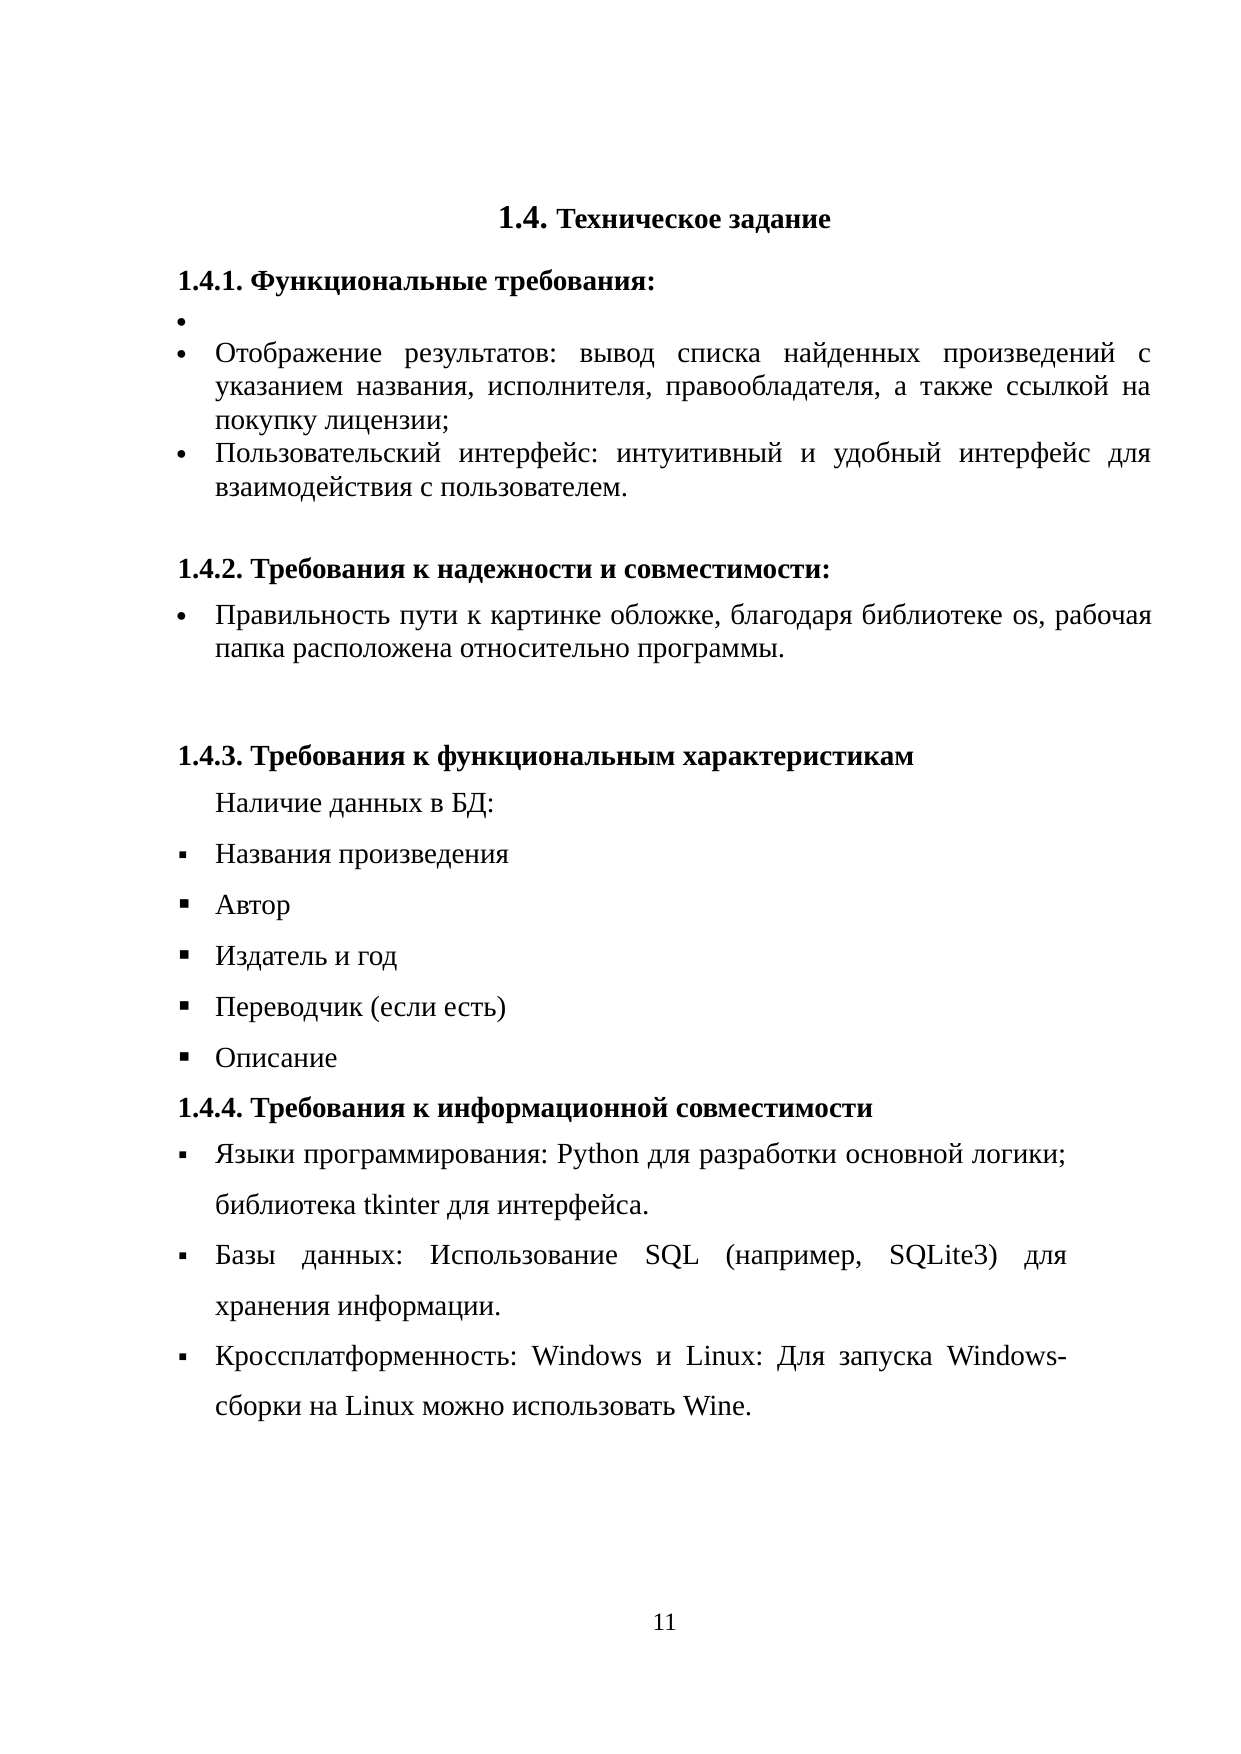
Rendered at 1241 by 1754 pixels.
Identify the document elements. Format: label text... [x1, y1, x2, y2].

list Кроссплатформенность: Windows и Linux: Для запуска Windows-сборки на Linux можно использовать Wine. [177, 1338, 1067, 1422]
list Отображение результатов: вывод списка найденных произведений с указанием названия, исполнителя, правообладателя, а также ссылкой на покупку лицензии; [177, 335, 1152, 436]
subtitle 1.4.2. Требования к надежности и совместимости: [177, 551, 1152, 584]
list Правильность пути к картинке обложке, благодаря библиотеке os, рабочая папка расположена относительно программы. [177, 597, 1152, 664]
subtitle 1.4.3. Требования к функциональным характеристикам [177, 738, 1152, 772]
list Переводчик (если есть) [177, 989, 1067, 1023]
list Базы данных: Использование SQL (например, SQLite3) для хранения информации. [177, 1237, 1067, 1321]
subtitle 1.4.4. Требования к информационной совместимости [177, 1091, 1152, 1124]
list Издатель и год [177, 938, 1067, 972]
list Автор [177, 887, 1067, 921]
list Названия произведения [177, 836, 1067, 869]
list Описание [177, 1040, 1067, 1074]
list Пользовательский интерфейс: интуитивный и удобный интерфейс для взаимодействия с пользователем. [177, 436, 1152, 503]
list Наличие данных в БД: [177, 785, 1067, 819]
subtitle 1.4. Техническое задание [177, 197, 1152, 236]
subtitle 1.4.1. Функциональные требования: [177, 263, 1152, 296]
list Языки программирования: Python для разработки основной логики; библиотека tkinter для интерфейса. [177, 1137, 1067, 1221]
